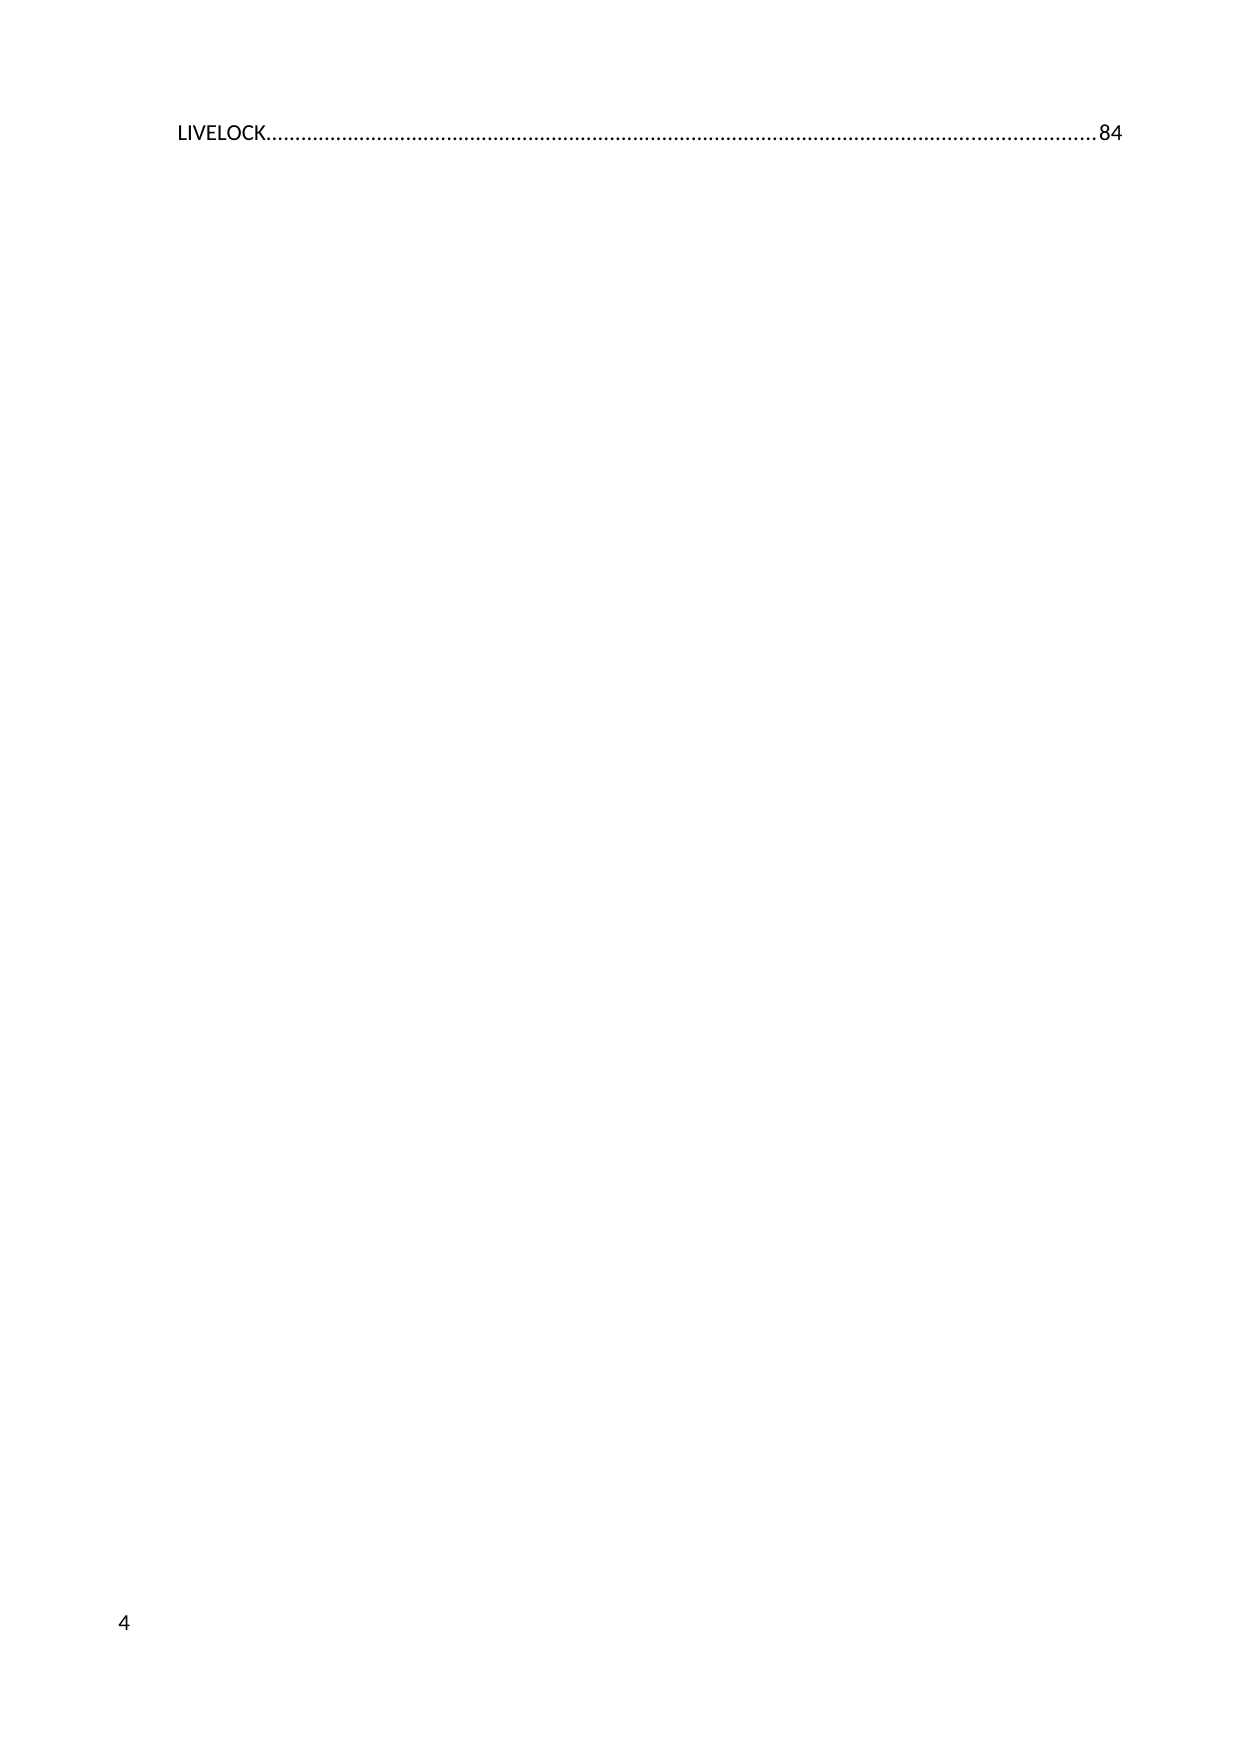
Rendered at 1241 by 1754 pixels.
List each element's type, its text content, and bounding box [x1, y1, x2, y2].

text LIVELOCK 84 [177, 118, 1122, 146]
